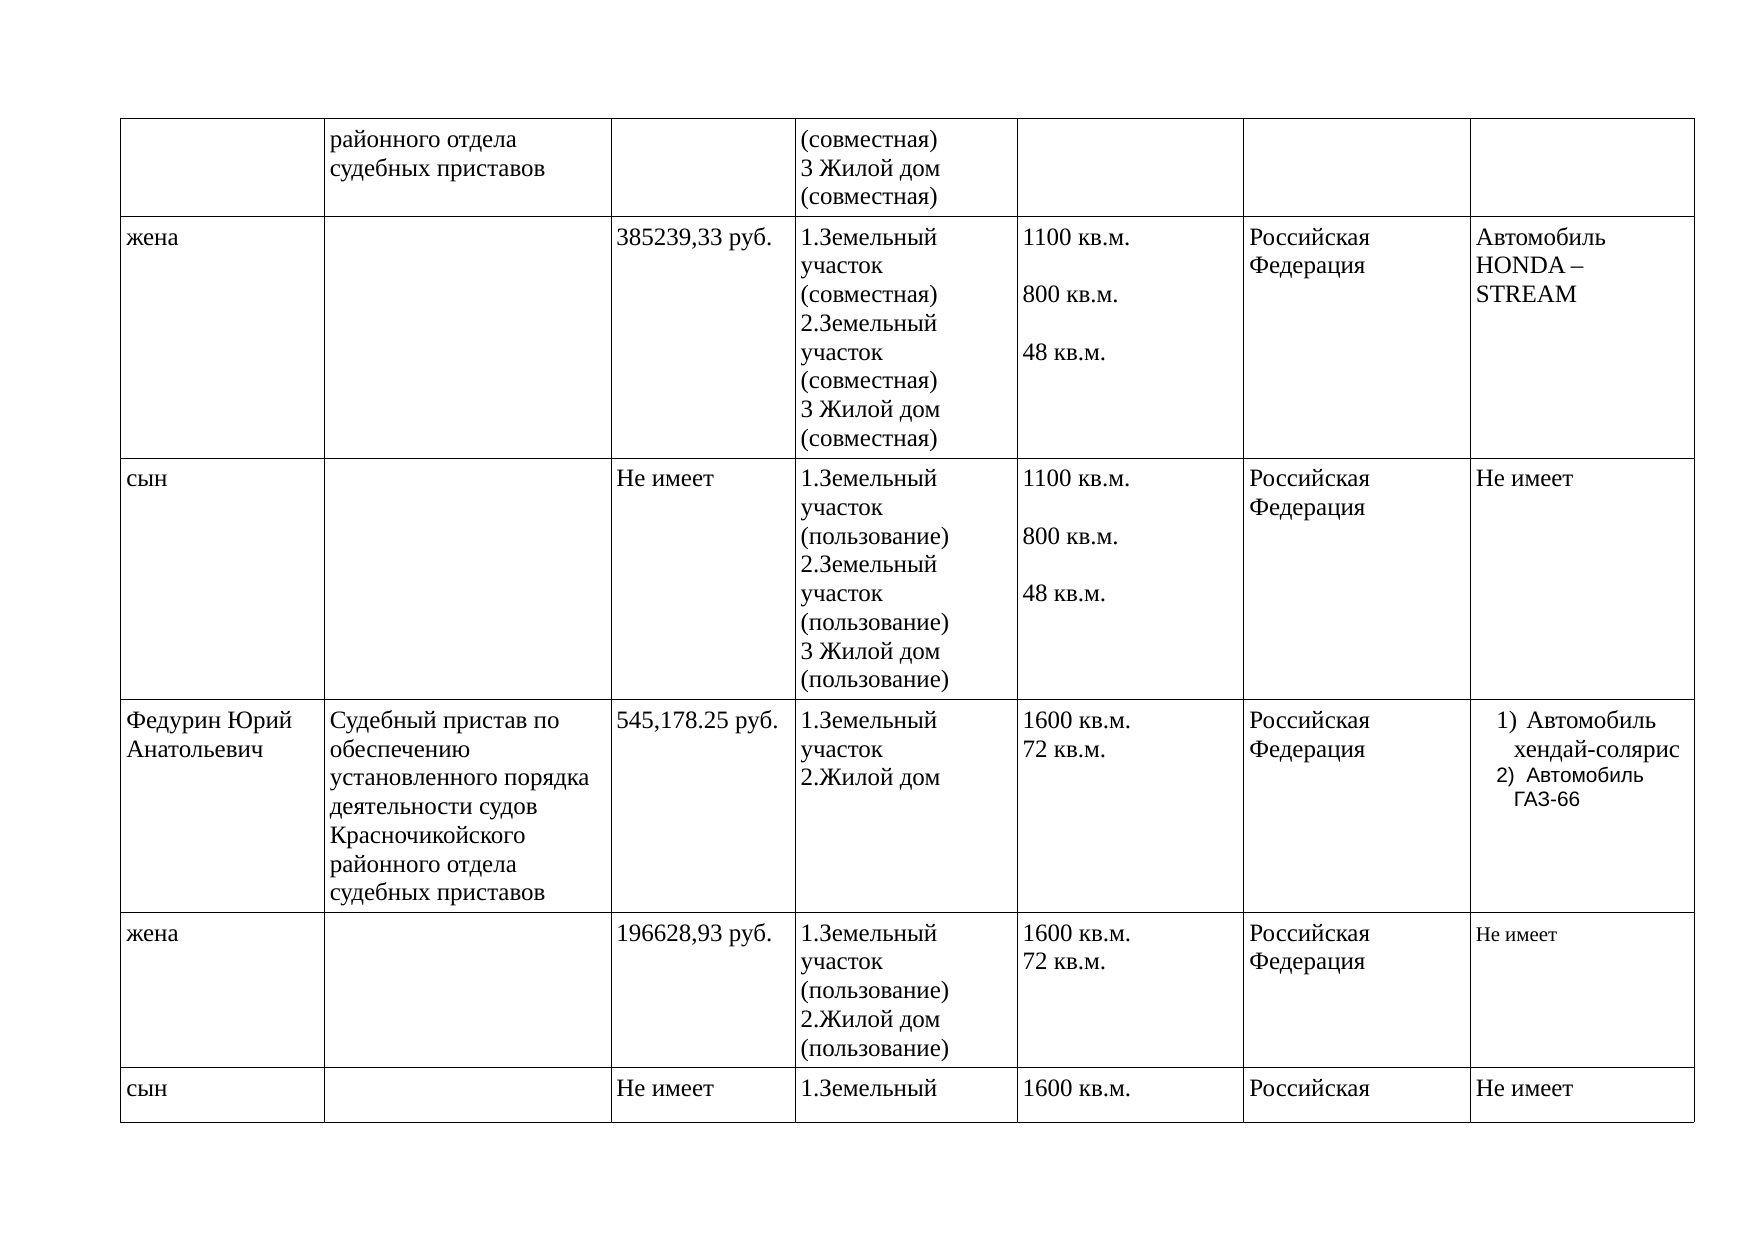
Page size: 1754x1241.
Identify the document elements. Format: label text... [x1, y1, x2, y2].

table_cell [325, 459, 611, 699]
table_cell 545 178,25 руб. [612, 700, 795, 912]
table_cell 1600 кв.м. 72 кв.м. [1018, 913, 1243, 1067]
table_cell 1600 кв.м. 72 кв.м. [1018, 700, 1243, 912]
table_cell [1471, 119, 1694, 216]
table_cell [612, 119, 795, 216]
table_cell Российская Федерация [1244, 217, 1470, 457]
table_cell Российская [1244, 1068, 1470, 1122]
table_cell Российская Федерация [1244, 913, 1470, 1067]
table_cell Российская Федерация [1244, 700, 1470, 912]
table_cell районного отдела судебных приставов [325, 119, 611, 216]
table_cell Российская Федерация [1244, 459, 1470, 699]
table_cell Судебный пристав по обеспечению установленного порядка деятельности судов Красночикойского районного отдела судебных приставов [325, 700, 611, 912]
table_cell Не имеет [612, 459, 795, 699]
table_cell сын [121, 1068, 324, 1122]
table_cell 1.Земельный участок (пользование) 2.Жилой дом (пользование) [796, 913, 1017, 1067]
table_cell 1100 кв.м. 800 кв.м. 48 кв.м. [1018, 217, 1243, 457]
table_cell 1600 кв.м. [1018, 1068, 1243, 1122]
table_cell Федурин Юрий Анатольевич [121, 700, 324, 912]
table_cell жена [121, 217, 324, 457]
table_cell [1018, 119, 1243, 216]
table_cell 196628,93 руб. [612, 913, 795, 1067]
table_cell 1.Земельный участок (пользование) 2.Земельный участок (пользование) 3 Жилой дом (пользование) [796, 459, 1017, 699]
table_cell [325, 1068, 611, 1122]
table_cell 1.Земельный [796, 1068, 1017, 1122]
table_cell [325, 913, 611, 1067]
table_cell Не имеет [1471, 913, 1694, 1067]
table_cell сын [121, 459, 324, 699]
table_cell 1.Земельный участок (совместная) 2.Земельный участок (совместная) 3 Жилой дом (совместная) [796, 217, 1017, 457]
table_cell [325, 217, 611, 457]
table_cell Не имеет [612, 1068, 795, 1122]
table_cell [1244, 119, 1470, 216]
table_cell жена [121, 913, 324, 1067]
table_cell 1100 кв.м. 800 кв.м. 48 кв.м. [1018, 459, 1243, 699]
table_cell 385239,33 руб. [612, 217, 795, 457]
table_cell [121, 119, 324, 216]
table_cell 1.Земельный участок 2.Жилой дом [796, 700, 1017, 912]
table_cell Не имеет [1471, 1068, 1694, 1122]
table_cell Автомобиль хендай-солярис Автомобиль ГАЗ-66 [1471, 700, 1694, 912]
table_cell Автомобиль HONDA – STREAM [1471, 217, 1694, 457]
table_cell (совместная) 3 Жилой дом (совместная) [796, 119, 1017, 216]
table_cell Не имеет [1471, 459, 1694, 699]
